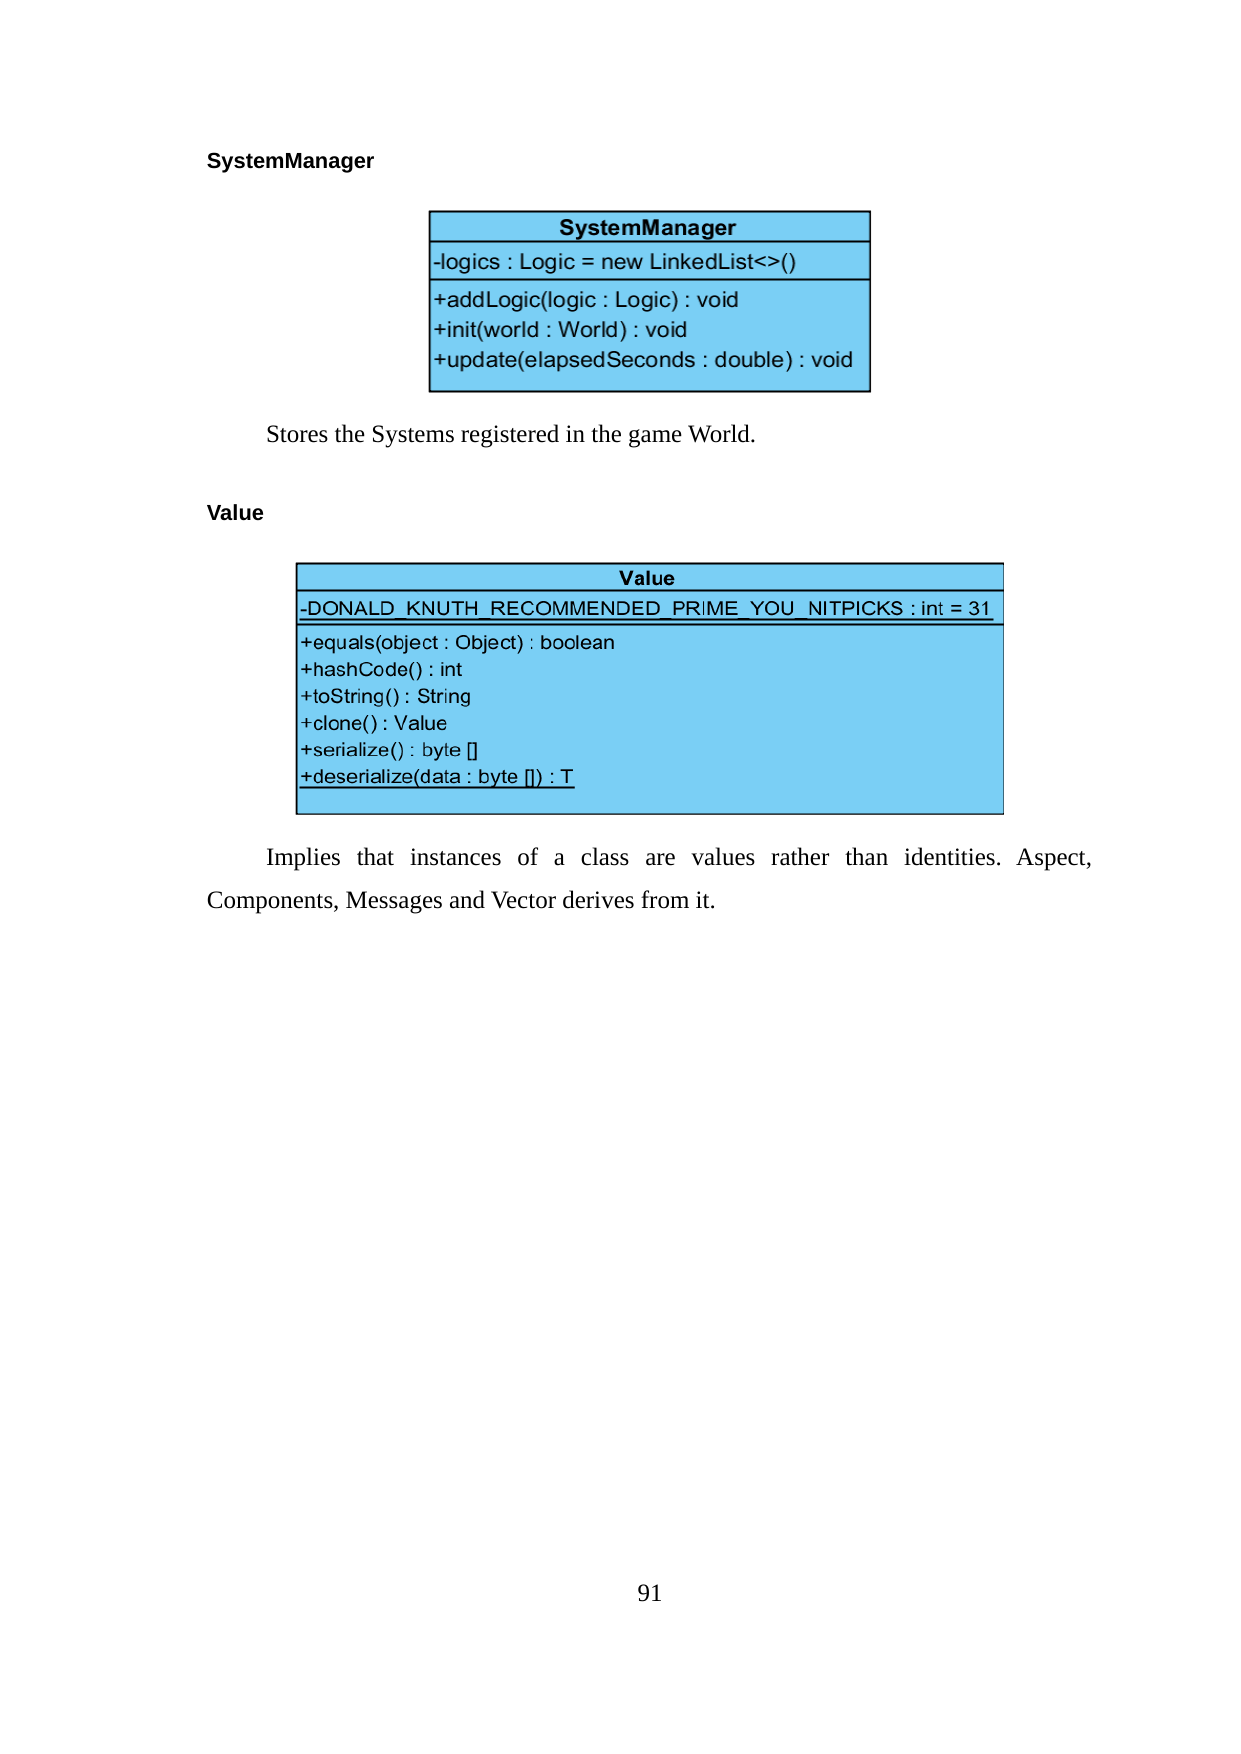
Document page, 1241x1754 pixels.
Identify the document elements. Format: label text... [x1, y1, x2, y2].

picture [428, 210, 872, 393]
text Implies that instances of a class are values rather than identities. Aspect, Components, Messages and Vector derives from it. [207, 842, 1093, 913]
picture [295, 562, 1004, 815]
subtitle Value [207, 500, 1093, 525]
text Stores the Systems registered in the game World. [207, 419, 1093, 448]
subtitle SystemManager [207, 148, 1093, 173]
